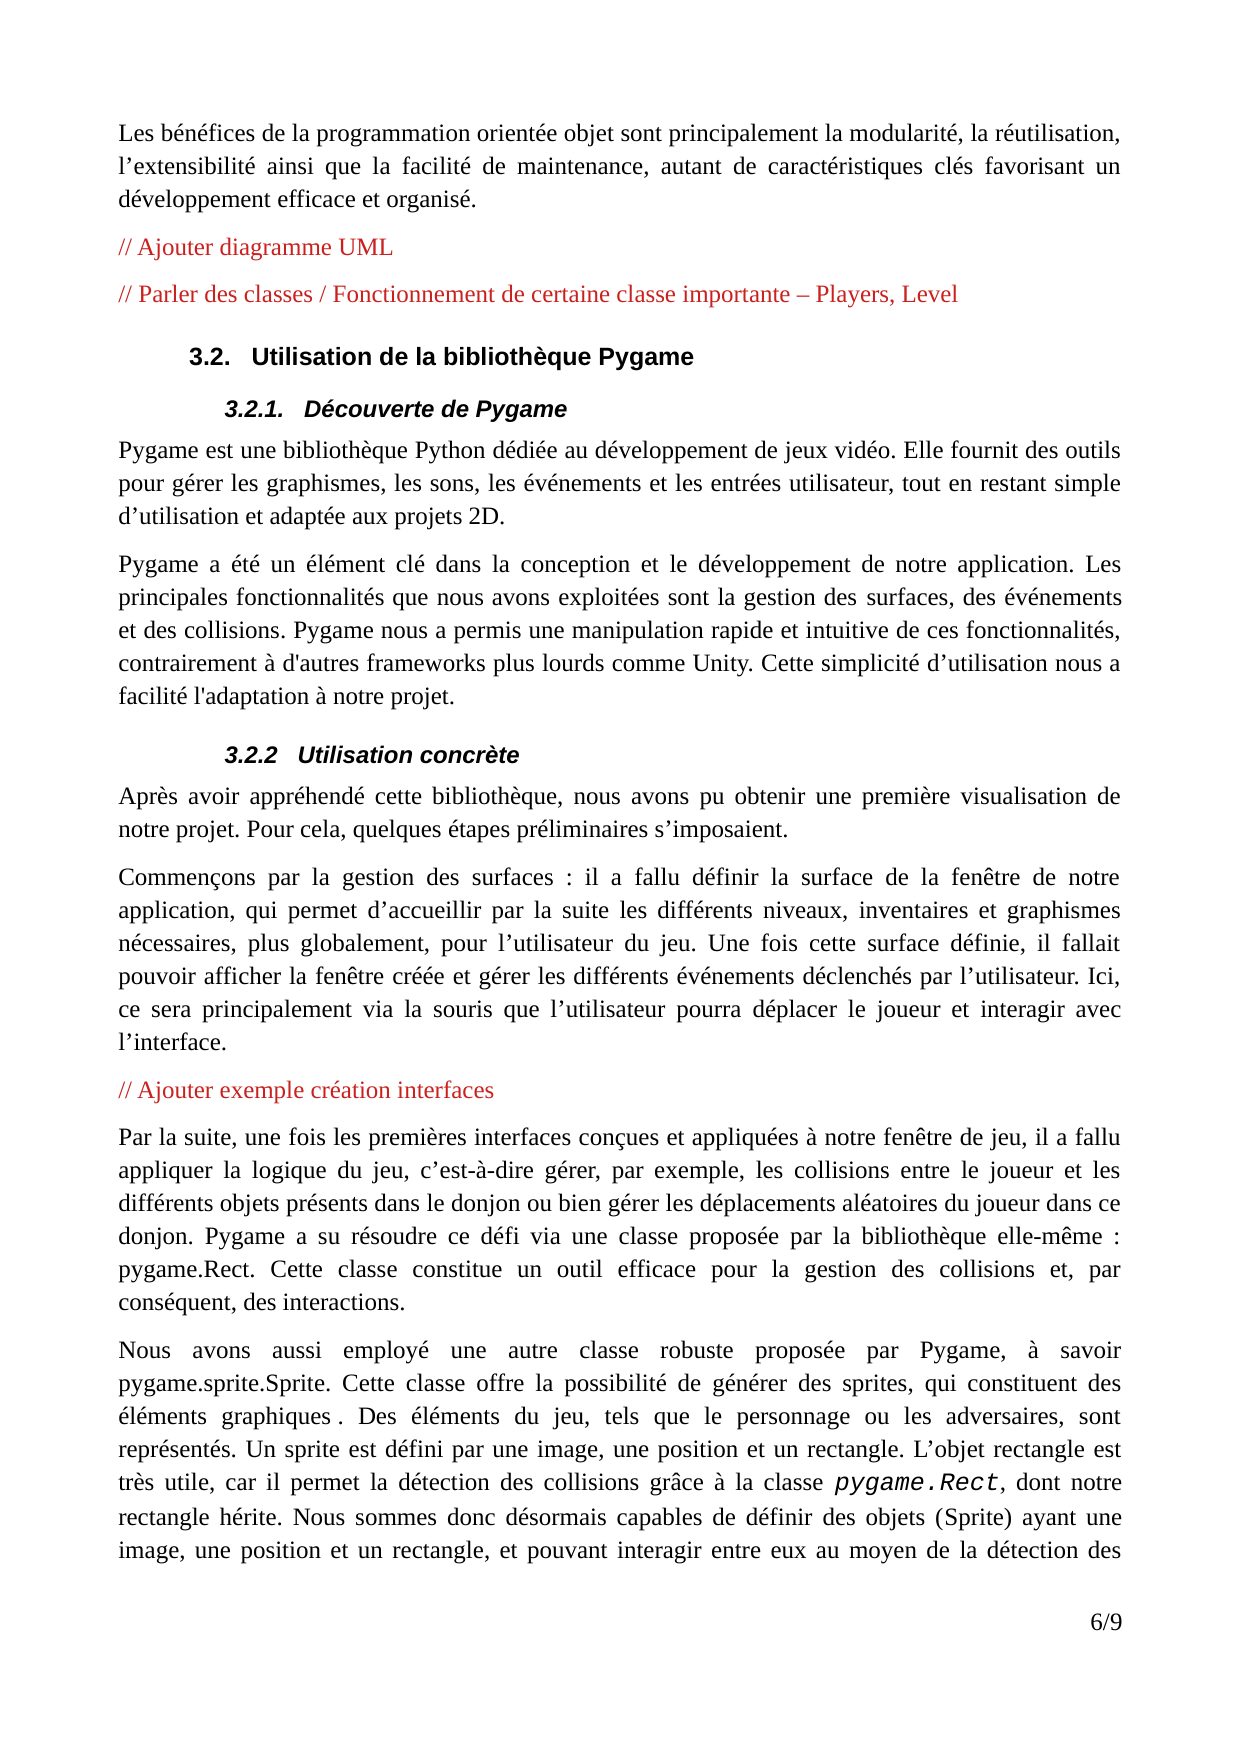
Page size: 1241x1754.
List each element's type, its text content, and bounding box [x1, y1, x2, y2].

text // Ajouter exemple création interfaces [118, 1075, 1122, 1103]
text Pygame a été un élément clé dans la conception et le développement de notre application. Les principales fonctionnalités que nous avons exploitées sont la gestion des surfaces, des événements et des collisions. Pygame nous a permis une manipulation rapide et intuitive de ces fonctionnalités, contrairement à d'autres frameworks plus lourds comme Unity. Cette simplicité d’utilisation nous a facilité l'adaptation à notre projet. [118, 549, 1122, 710]
text Commençons par la gestion des surfaces : il a fallu définir la surface de la fenêtre de notre application, qui permet d’accueillir par la suite les différents niveaux, inventaires et graphismes nécessaires, plus globalement, pour l’utilisateur du jeu. Une fois cette surface définie, il fallait pouvoir afficher la fenêtre créée et gérer les différents événements déclenchés par l’utilisateur. Ici, ce sera principalement via la souris que l’utilisateur pourra déplacer le joueur et interagir avec l’interface. [118, 862, 1122, 1056]
text Après avoir appréhendé cette bibliothèque, nous avons pu obtenir une première visualisation de notre projet. Pour cela, quelques étapes préliminaires s’imposaient. [118, 781, 1122, 843]
text Nous avons aussi employé une autre classe robuste proposée par Pygame, à savoir pygame.sprite.Sprite. Cette classe offre la possibilité de générer des sprites, qui constituent des éléments graphiques . Des éléments du jeu, tels que le personnage ou les adversaires, sont représentés. Un sprite est défini par une image, une position et un rectangle. L’objet rectangle est très utile, car il permet la détection des collisions grâce à la classe pygame.Rect, dont notre rectangle hérite. Nous sommes donc désormais capables de définir des objets (Sprite) ayant une image, une position et un rectangle, et pouvant interagir entre eux au moyen de la détection des [118, 1335, 1122, 1564]
text // Parler des classes / Fonctionnement de certaine classe importante – Players, Level [118, 279, 1122, 308]
text Pygame est une bibliothèque Python dédiée au développement de jeux vidéo. Elle fournit des outils pour gérer les graphismes, les sons, les événements et les entrées utilisateur, tout en restant simple d’utilisation et adaptée aux projets 2D. [118, 435, 1122, 530]
text Par la suite, une fois les premières interfaces conçues et appliquées à notre fenêtre de jeu, il a fallu appliquer la logique du jeu, c’est-à-dire gérer, par exemple, les collisions entre le joueur et les différents objets présents dans le donjon ou bien gérer les déplacements aléatoires du joueur dans ce donjon. Pygame a su résoudre ce défi via une classe proposée par la bibliothèque elle-même : pygame.Rect. Cette classe constitue un outil efficace pour la gestion des collisions et, par conséquent, des interactions. [118, 1122, 1122, 1316]
subtitle 3.2.1. Découverte de Pygame [224, 395, 1122, 423]
text // Ajouter diagramme UML [118, 232, 1122, 261]
subtitle 3.2. Utilisation de la bibliothèque Pygame [189, 342, 1122, 370]
subtitle 3.2.2 Utilisation concrète [224, 741, 1122, 769]
text Les bénéfices de la programmation orientée objet sont principalement la modularité, la réutilisation, l’extensibilité ainsi que la facilité de maintenance, autant de caractéristiques clés favorisant un développement efficace et organisé. [118, 118, 1122, 213]
